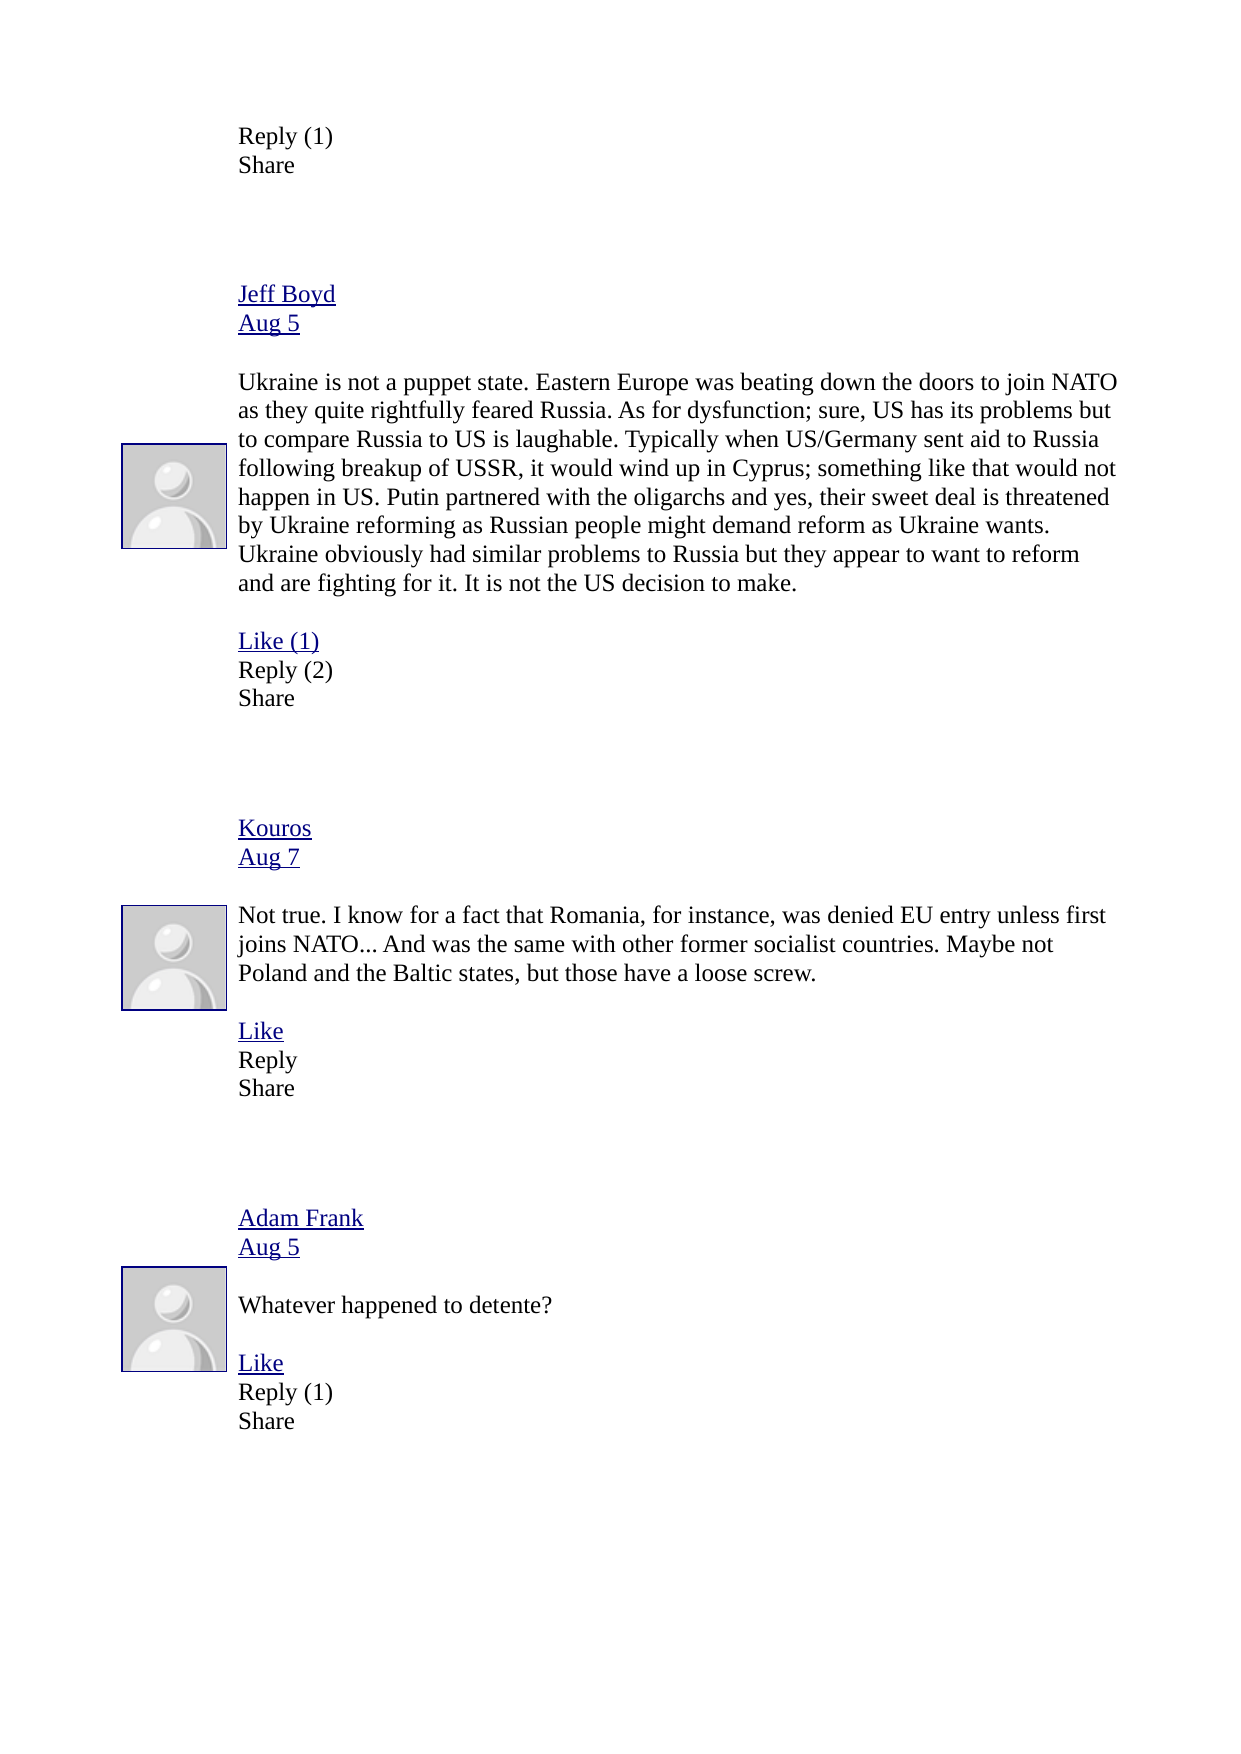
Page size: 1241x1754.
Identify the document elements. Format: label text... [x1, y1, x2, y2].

table_header Reply (1) Share [235, 118, 1122, 181]
picture [123, 1268, 226, 1371]
table_header Jeff Boyd Aug 5 Ukraine is not a puppet state. Eastern Europe was beating down the doors to join NATO as they quite rightfully feared Russia. As for dysfunction; sure, US has its problems but to compare Russia to US is laughable. Typically when US/Germany sent aid to Russia following breakup of USSR, it would wind up in Cyprus; something like that would not happen in US. Putin partnered with the oligarchs and yes, their sweet deal is threatened by Ukraine reforming as Russian people might demand reform as Ukraine wants. Ukraine obviously had similar problems to Russia but they appear to want to reform and are fighting for it. It is not the US decision to make. Like (1) Reply (2) Share [235, 277, 1122, 715]
picture [123, 445, 226, 548]
table_header [118, 1200, 235, 1438]
table_header Kouros Aug 7 Not true. I know for a fact that Romania, for instance, was denied EU entry unless first joins NATO... And was the same with other former socialist countries. Maybe not Poland and the Baltic states, but those have a loose screw. Like Reply Share [235, 810, 1122, 1105]
table_header [118, 277, 235, 715]
picture [123, 906, 226, 1009]
table_header [118, 810, 235, 1105]
table_header Adam Frank Aug 5 Whatever happened to detente? Like Reply (1) Share [235, 1200, 564, 1438]
table_header [118, 118, 235, 181]
